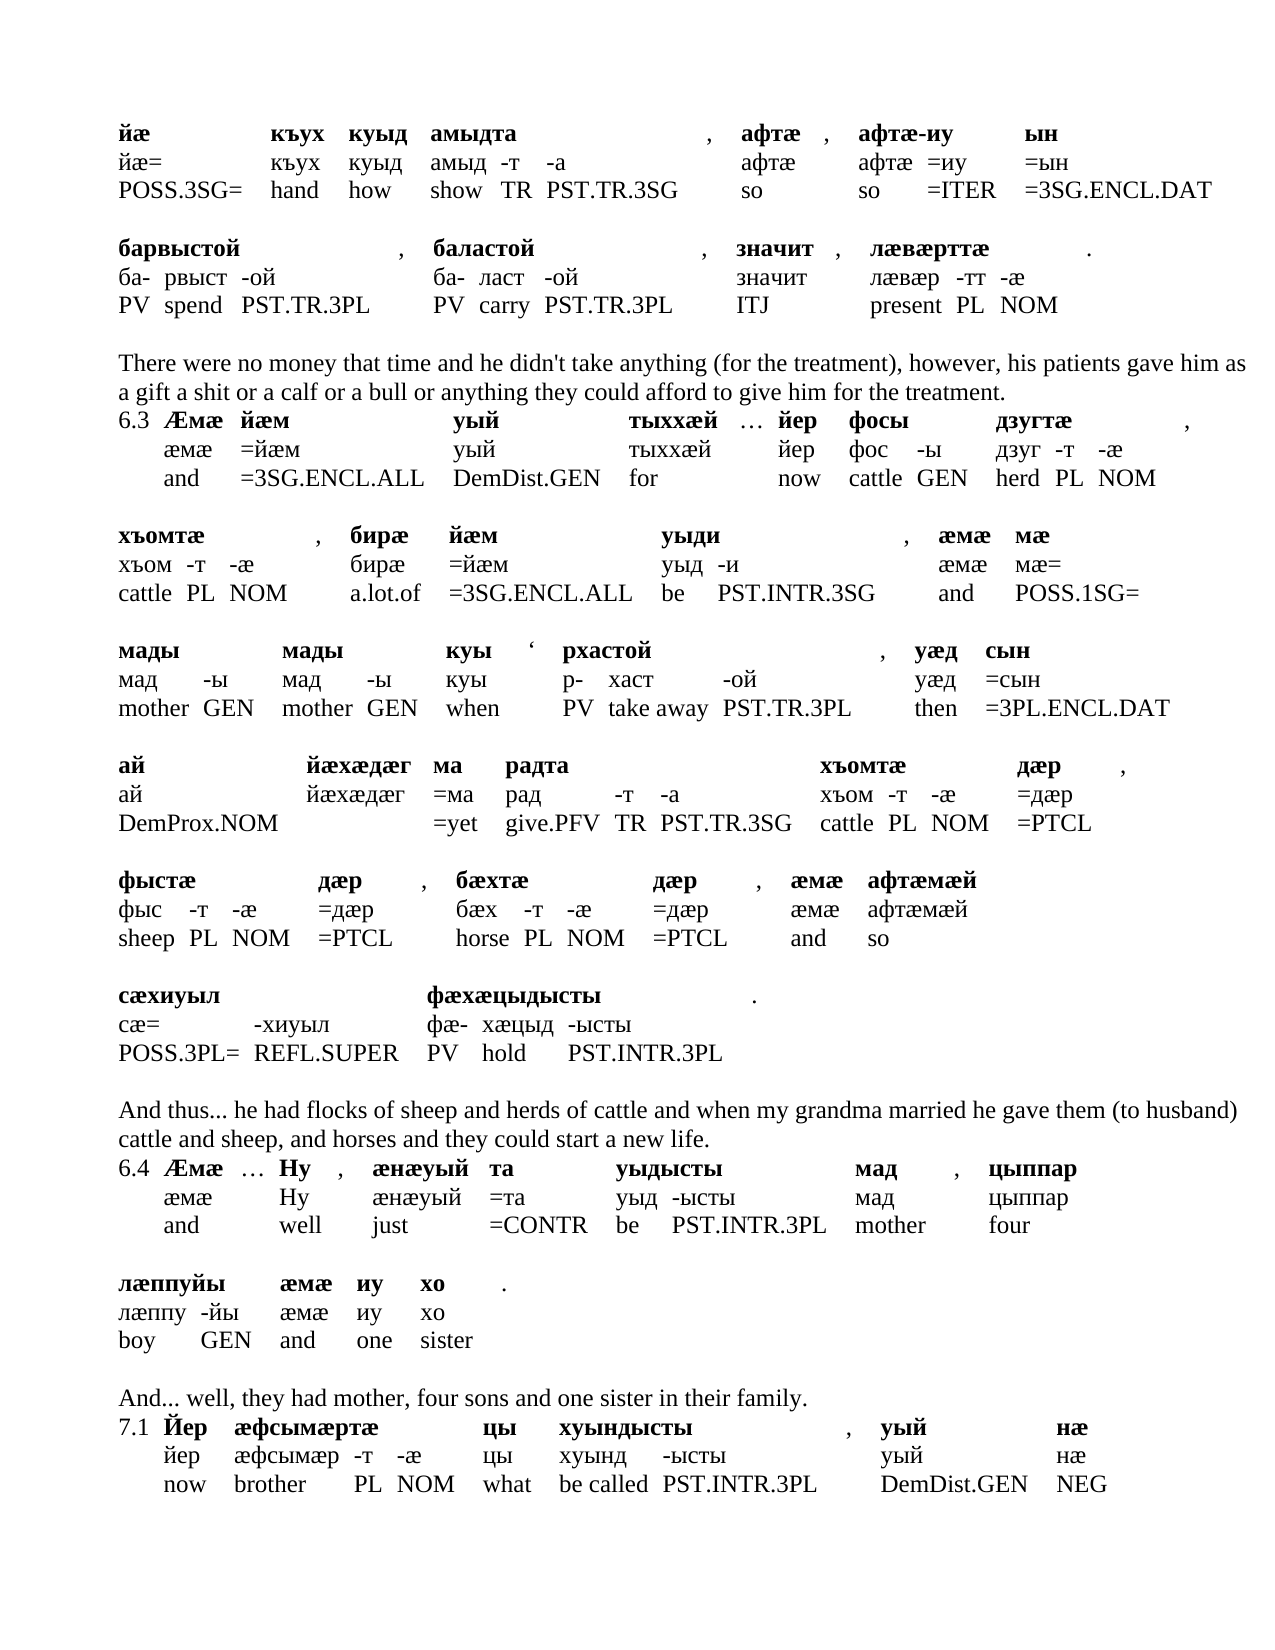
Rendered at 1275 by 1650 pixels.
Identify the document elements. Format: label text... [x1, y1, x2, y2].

text афтæ [858, 147, 913, 176]
text йæм [240, 406, 439, 434]
text хъомтæ [820, 751, 1003, 779]
text =PTCL [653, 923, 728, 952]
text =3SG.ENCL.ALL [240, 463, 425, 492]
text , [756, 866, 777, 894]
text , [823, 118, 844, 147]
text р- [562, 664, 594, 693]
text афтæмæй [867, 866, 982, 894]
text баластой [433, 233, 687, 262]
text сæ= [118, 1009, 240, 1038]
text лæвæрттæ [870, 233, 1072, 262]
text ‘ [527, 636, 548, 664]
text , [1184, 406, 1205, 434]
text GEN [200, 1326, 252, 1354]
text цыппар [988, 1182, 1069, 1211]
text бæхтæ [456, 866, 639, 894]
text йер [778, 406, 835, 434]
text NOM [397, 1469, 455, 1498]
text boy [118, 1326, 187, 1354]
text 6.4 [118, 1153, 149, 1182]
text уыд [616, 1182, 658, 1211]
text =иу [927, 147, 997, 176]
text уыд [661, 549, 703, 578]
text mother [282, 693, 353, 722]
text hold [482, 1038, 554, 1067]
text , [398, 233, 419, 262]
text =CONTR [489, 1211, 588, 1239]
text … [739, 406, 764, 434]
text for [628, 463, 711, 492]
text GEN [203, 693, 254, 722]
text , [846, 1412, 867, 1441]
text дæр [1017, 751, 1106, 779]
text -т [888, 779, 917, 808]
text NOM [1000, 291, 1058, 319]
text NEG [1056, 1469, 1107, 1498]
text , [1120, 751, 1141, 779]
text be called [559, 1469, 648, 1498]
text =ын [1024, 147, 1212, 176]
text -т [614, 779, 646, 808]
text sister [420, 1326, 473, 1354]
text =сын [985, 664, 1170, 693]
text -æ [229, 549, 288, 578]
text радта [505, 751, 806, 779]
text Ну [279, 1182, 309, 1211]
text show [430, 176, 487, 204]
text -йы [200, 1297, 252, 1326]
text æмæ [279, 1268, 343, 1297]
text -ысты [662, 1441, 818, 1469]
text -æ [232, 894, 290, 923]
text , [835, 233, 856, 262]
text give.PFV [505, 808, 601, 837]
text -æ [1000, 262, 1058, 291]
text та [489, 1153, 602, 1182]
text мады [118, 636, 268, 664]
text ба- [118, 262, 150, 291]
text now [163, 1469, 206, 1498]
text present [870, 291, 942, 319]
text афтæ [741, 147, 796, 176]
text =дæр [653, 894, 728, 923]
text фыс [118, 894, 175, 923]
text , [953, 1153, 974, 1182]
text тыххæй [628, 434, 711, 463]
text POSS.3PL= [118, 1038, 240, 1067]
text carry [479, 291, 530, 319]
text мæ [1015, 521, 1153, 549]
text æмæ [163, 1182, 212, 1211]
text PV [562, 693, 594, 722]
text , [337, 1153, 358, 1182]
text -æ [931, 779, 989, 808]
text how [348, 176, 402, 204]
text нæ [1056, 1441, 1107, 1469]
text just [372, 1211, 461, 1239]
text -ой [241, 262, 371, 291]
text афтæ-иу [858, 118, 1011, 147]
text hand [270, 176, 321, 204]
text PL [1055, 463, 1084, 492]
text куыд [348, 118, 416, 147]
text four [988, 1211, 1069, 1239]
text PST.TR.3PL [544, 291, 673, 319]
text хæцыд [482, 1009, 554, 1038]
text иу [356, 1268, 406, 1297]
text хо [420, 1268, 487, 1297]
text 7.1 [118, 1412, 149, 1441]
text spend [164, 291, 227, 319]
text дзугтæ [996, 406, 1170, 434]
text хо [420, 1297, 473, 1326]
text And thus... he had flocks of sheep and herds of cattle and when my grandma married he gave them (to husband) cattle and sheep, and horses and they could start a new life. [118, 1096, 1249, 1153]
text хъомтæ [118, 521, 301, 549]
text -ой [723, 664, 852, 693]
text so [858, 176, 913, 204]
text POSS.3SG= [118, 176, 243, 204]
text cattle [118, 578, 172, 607]
text =PTCL [318, 923, 393, 952]
text Æмæ [163, 1153, 226, 1182]
text дæр [653, 866, 742, 894]
text =yet [433, 808, 478, 837]
text куы [446, 636, 514, 664]
text , [315, 521, 336, 549]
text one [356, 1326, 393, 1354]
text -и [717, 549, 876, 578]
text and [279, 1326, 329, 1354]
text -æ [397, 1441, 455, 1469]
text уæд [914, 664, 957, 693]
text -т [524, 894, 553, 923]
text ба- [433, 262, 465, 291]
text хаст [608, 664, 709, 693]
text уыдысты [616, 1153, 841, 1182]
text мад [855, 1182, 926, 1211]
text мад [855, 1153, 940, 1182]
text æфсымæр [234, 1441, 340, 1469]
text PV [433, 291, 465, 319]
text амыд [430, 147, 487, 176]
text -ы [917, 434, 968, 463]
text PL [353, 1469, 383, 1498]
text лæппу [118, 1297, 187, 1326]
text well [279, 1211, 323, 1239]
text herd [996, 463, 1041, 492]
text сын [985, 636, 1184, 664]
text , [706, 118, 727, 147]
text фосы [848, 406, 982, 434]
text =ма [433, 779, 478, 808]
text =йæм [448, 549, 634, 578]
text so [867, 923, 968, 952]
text NOM [229, 578, 288, 607]
text -т [353, 1441, 383, 1469]
text куыд [348, 147, 402, 176]
text къух [270, 118, 334, 147]
text GEN [367, 693, 418, 722]
text PL [186, 578, 215, 607]
text , [903, 521, 924, 549]
text sheep [118, 923, 175, 952]
text Æмæ [163, 406, 226, 434]
text цыппар [988, 1153, 1083, 1182]
text æмæ [790, 894, 840, 923]
text бирæ [350, 521, 435, 549]
text йæм [448, 521, 647, 549]
text PST.INTR.3SG [717, 578, 876, 607]
text дзуг [996, 434, 1041, 463]
text … [240, 1153, 265, 1182]
text æмæ [790, 866, 853, 894]
text рвыст [164, 262, 227, 291]
text -тт [956, 262, 986, 291]
text ма [433, 751, 491, 779]
text TR [614, 808, 646, 837]
text амыдта [430, 118, 692, 147]
text Ну [279, 1153, 323, 1182]
text æфсымæртæ [234, 1412, 469, 1441]
text нæ [1056, 1412, 1121, 1441]
text NOM [931, 808, 989, 837]
text PST.INTR.3PL [568, 1038, 723, 1067]
text -ы [367, 664, 418, 693]
text REFL.SUPER [254, 1038, 399, 1067]
text æмæ [163, 434, 212, 463]
text be [661, 578, 703, 607]
text йер [163, 1441, 206, 1469]
text PL [888, 808, 917, 837]
text , [701, 233, 722, 262]
text барвыстой [118, 233, 384, 262]
text Йер [163, 1412, 220, 1441]
text 6.3 [118, 406, 149, 434]
text фæхæцыдысты [427, 981, 737, 1009]
text уый [453, 434, 601, 463]
text mother [855, 1211, 926, 1239]
text =3SG.ENCL.ALL [448, 578, 634, 607]
text бирæ [350, 549, 421, 578]
text æмæ [938, 549, 987, 578]
text mother [118, 693, 189, 722]
text -а [546, 147, 678, 176]
text значит [736, 262, 807, 291]
text афтæ [741, 118, 809, 147]
text so [741, 176, 796, 204]
text when [446, 693, 500, 722]
text what [483, 1469, 531, 1498]
text йæ= [118, 147, 243, 176]
text цы [483, 1441, 531, 1469]
text уый [880, 1412, 1042, 1441]
text йæхæдæг [306, 779, 405, 808]
text -ы [203, 664, 254, 693]
text PV [427, 1038, 468, 1067]
text мæ= [1015, 549, 1140, 578]
text , [879, 636, 901, 664]
text PST.TR.3PL [241, 291, 371, 319]
text and [938, 578, 987, 607]
text PL [956, 291, 986, 319]
text фыстæ [118, 866, 304, 894]
text And... well, they had mother, four sons and one sister in their family. [118, 1383, 1249, 1412]
text PST.TR.3PL [723, 693, 852, 722]
text куы [446, 664, 500, 693]
text æмæ [279, 1297, 329, 1326]
text and [163, 1211, 212, 1239]
text йер [778, 434, 821, 463]
text =ITER [927, 176, 997, 204]
text NOM [1098, 463, 1156, 492]
text . [501, 1268, 522, 1297]
text DemProx.NOM [118, 808, 279, 837]
text a.lot.of [350, 578, 421, 607]
text рхастой [562, 636, 866, 664]
text йæхæдæг [306, 751, 419, 779]
text мады [282, 636, 432, 664]
text -ысты [672, 1182, 827, 1211]
text cattle [820, 808, 874, 837]
text =дæр [1017, 779, 1092, 808]
text ын [1024, 118, 1226, 147]
text дæр [318, 866, 407, 894]
text TR [500, 176, 532, 204]
text лæппуйы [118, 1268, 266, 1297]
text be [616, 1211, 658, 1239]
text NOM [232, 923, 290, 952]
text DemDist.GEN [880, 1469, 1028, 1498]
text афтæмæй [867, 894, 968, 923]
text бæх [456, 894, 510, 923]
text æмæ [938, 521, 1001, 549]
text POSS.1SG= [1015, 578, 1140, 607]
text мад [282, 664, 353, 693]
text къух [270, 147, 321, 176]
text . [751, 981, 772, 1009]
text хуындысты [559, 1412, 832, 1441]
text =дæр [318, 894, 393, 923]
text фæ- [427, 1009, 468, 1038]
text уый [880, 1441, 1028, 1469]
text and [790, 923, 840, 952]
text хуынд [559, 1441, 648, 1469]
text -æ [1098, 434, 1156, 463]
text =3SG.ENCL.DAT [1024, 176, 1212, 204]
text ай [118, 751, 292, 779]
text -ой [544, 262, 673, 291]
text рад [505, 779, 601, 808]
text GEN [917, 463, 968, 492]
text take away [608, 693, 709, 722]
text фос [848, 434, 903, 463]
text PST.INTR.3PL [662, 1469, 818, 1498]
text цы [483, 1412, 545, 1441]
text ай [118, 779, 279, 808]
text уæд [914, 636, 971, 664]
text хъом [820, 779, 874, 808]
text NOM [567, 923, 625, 952]
text PST.TR.3SG [546, 176, 678, 204]
text PST.TR.3SG [660, 808, 792, 837]
text brother [234, 1469, 340, 1498]
text PL [524, 923, 553, 952]
text æнæуый [372, 1153, 475, 1182]
text йæ [118, 118, 257, 147]
text тыххæй [628, 406, 725, 434]
text -хиуыл [254, 1009, 399, 1038]
text -æ [567, 894, 625, 923]
text сæхиуыл [118, 981, 413, 1009]
text -а [660, 779, 792, 808]
text DemDist.GEN [453, 463, 601, 492]
text . [1086, 233, 1107, 262]
text хъом [118, 549, 172, 578]
text , [421, 866, 442, 894]
text значит [736, 233, 821, 262]
text There were no money that time and he didn't take anything (for the treatment), however, his patients gave him as a gift a shit or a calf or a bull or anything they could afford to give him for the treatment. [118, 348, 1249, 406]
text =3PL.ENCL.DAT [985, 693, 1170, 722]
text -т [186, 549, 215, 578]
text =йæм [240, 434, 425, 463]
text ласт [479, 262, 530, 291]
text PST.INTR.3PL [672, 1211, 827, 1239]
text =PTCL [1017, 808, 1092, 837]
text cattle [848, 463, 903, 492]
text уыди [661, 521, 889, 549]
text æнæуый [372, 1182, 461, 1211]
text and [163, 463, 212, 492]
text PL [189, 923, 218, 952]
text мад [118, 664, 189, 693]
text -т [500, 147, 532, 176]
text -ысты [568, 1009, 723, 1038]
text ITJ [736, 291, 821, 319]
text иу [356, 1297, 393, 1326]
text лæвæр [870, 262, 942, 291]
text horse [456, 923, 510, 952]
text уый [453, 406, 615, 434]
text -т [1055, 434, 1084, 463]
text PV [118, 291, 150, 319]
text =та [489, 1182, 588, 1211]
text -т [189, 894, 218, 923]
text then [914, 693, 957, 722]
text now [778, 463, 821, 492]
